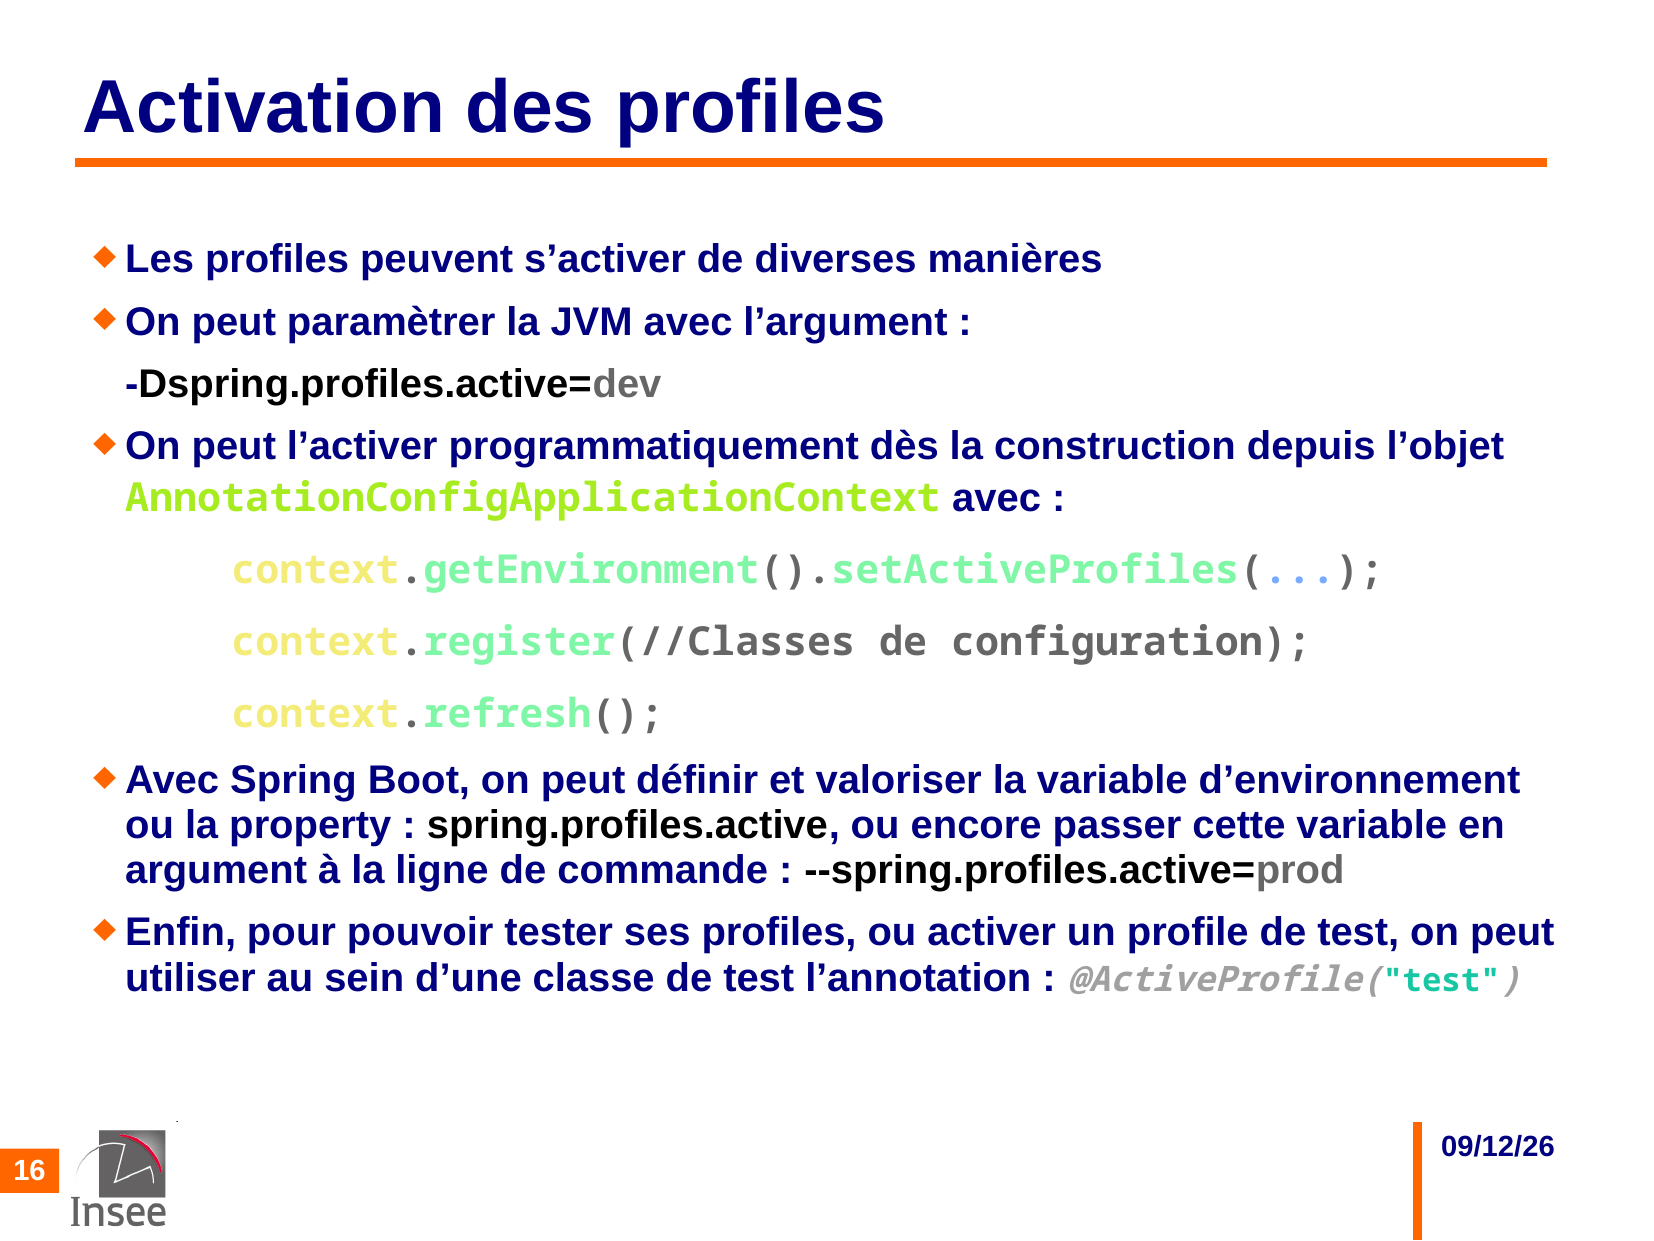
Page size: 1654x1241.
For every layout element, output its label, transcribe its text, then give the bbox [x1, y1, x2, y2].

list Les profiles peuvent s’activer de diverses manières On peut paramètrer la JVM avec l’argument : -Dspring.profiles.active=dev On peut l’activer programmatiquement dès la construction depuis l’objet AnnotationConfigApplicationContext avec : context.getEnvironment().setActiveProfiles(...); context.register(//Classes de configuration); context.refresh(); Avec Spring Boot, on peut définir et valoriser la variable d’environnement ou la property : spring.profiles.active, ou encore passer cette variable en argument à la ligne de commande : --spring.profiles.active=prod Enfin, pour pouvoir tester ses profiles, ou activer un profile de test, on peut utiliser au sein d’une classe de test l’annotation : @ActiveProfile("test") [82, 236, 1571, 1052]
title Activation des profiles [82, 49, 1619, 163]
picture [62, 1121, 178, 1241]
